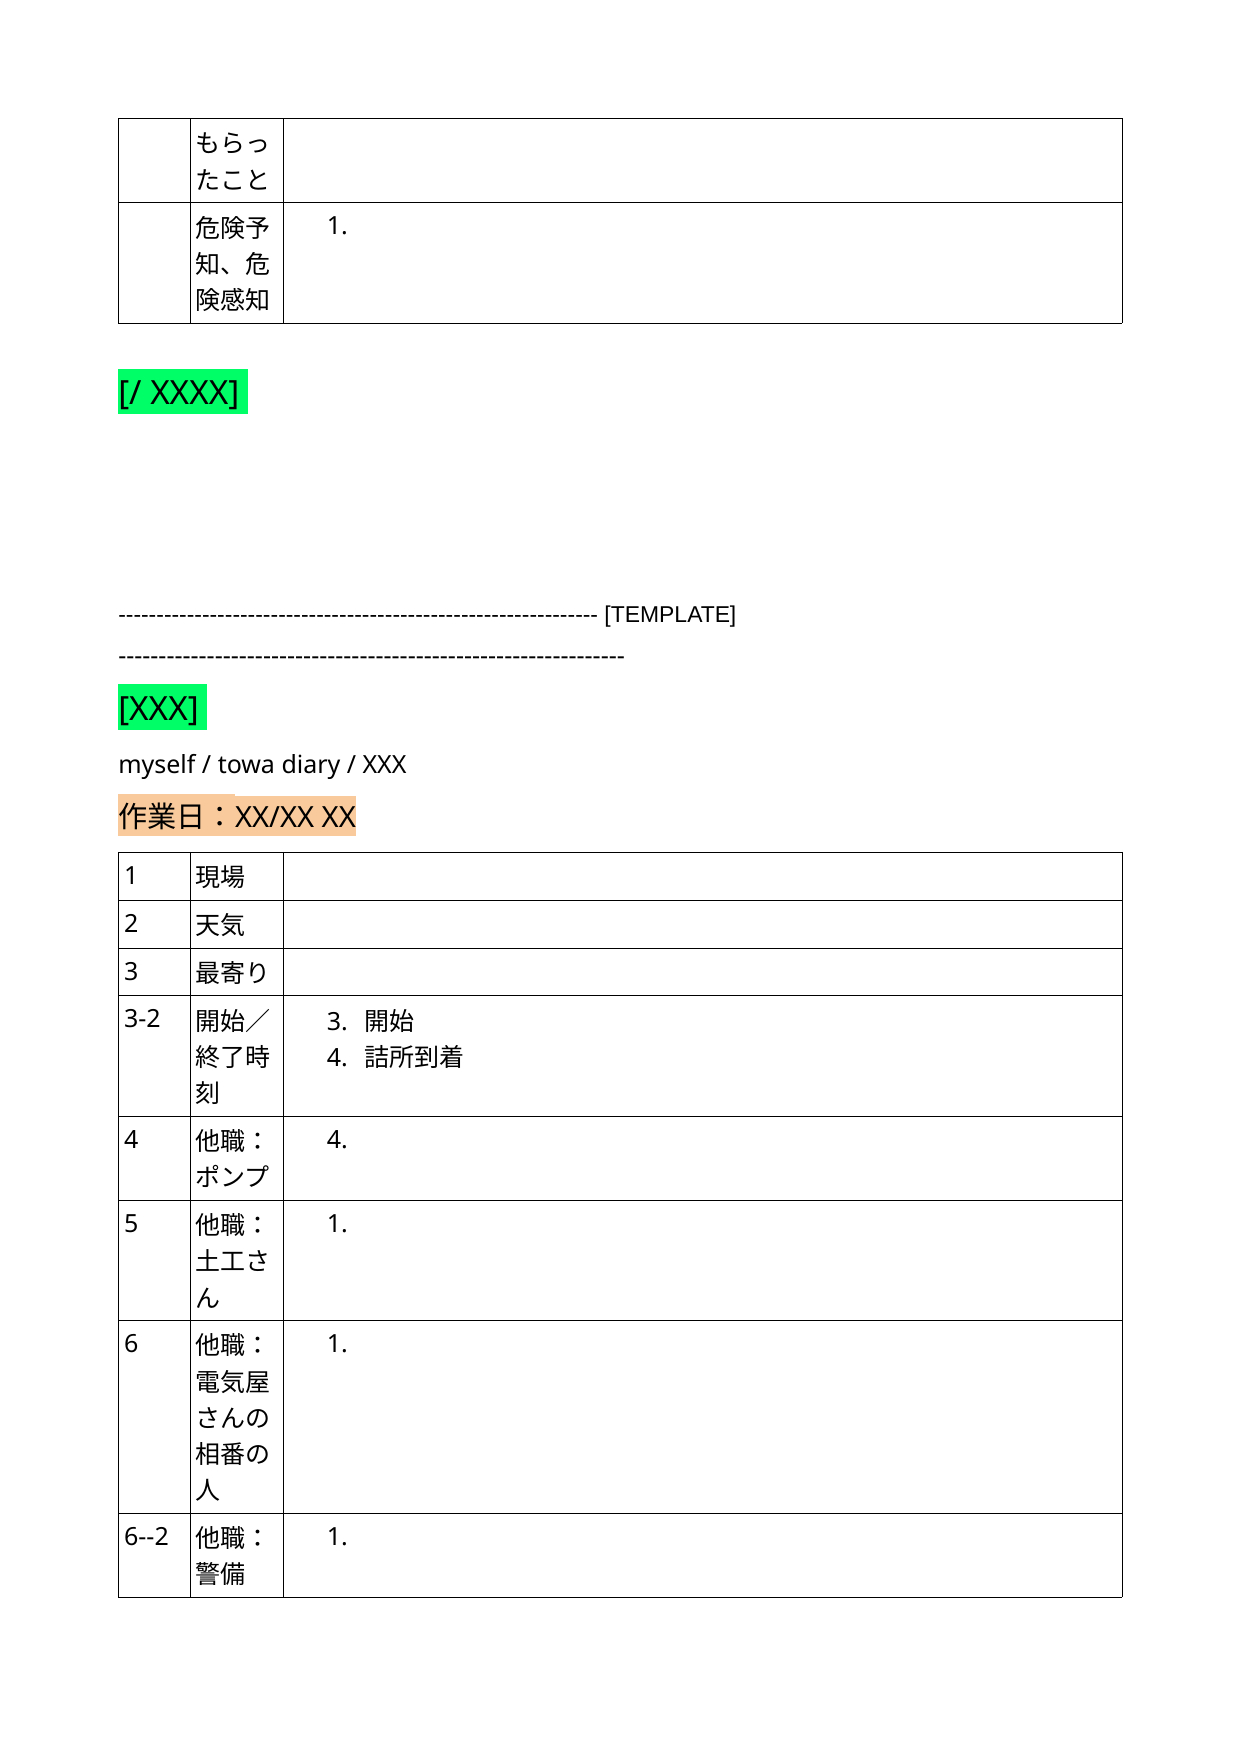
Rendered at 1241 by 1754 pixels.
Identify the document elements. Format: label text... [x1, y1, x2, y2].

table_cell 6--2 [119, 1514, 190, 1597]
table_cell [284, 949, 1122, 995]
table_cell 他職：ポンプ [191, 1117, 283, 1200]
table_cell 開始／終了時刻 [191, 996, 283, 1116]
table_cell 6 [119, 1321, 190, 1513]
text [XXX] [118, 684, 1122, 730]
table_cell 最寄り [191, 949, 283, 995]
text [/ XXXX] [118, 369, 1122, 414]
table_header 現場 [191, 853, 283, 900]
table_header [284, 853, 1122, 900]
table_cell 他職：土工さん [191, 1201, 283, 1320]
table_cell 5 [119, 1201, 190, 1320]
table_cell [284, 1321, 1122, 1513]
table_cell [284, 119, 1122, 202]
table_cell 危険予知、危険感知 [191, 203, 283, 322]
text --------------------------------------------------------------- [118, 637, 1122, 671]
table_cell [119, 119, 190, 202]
table_cell [284, 1514, 1122, 1597]
table_cell もらったこと [191, 119, 283, 202]
table_header 1 [119, 853, 190, 900]
table_cell 4 [119, 1117, 190, 1200]
table_cell 他職：警備 [191, 1514, 283, 1597]
table_cell 3 [119, 949, 190, 995]
table_cell 他職：電気屋さんの相番の人 [191, 1321, 283, 1513]
table_cell [284, 901, 1122, 947]
table_cell 開始 詰所到着 [284, 996, 1122, 1116]
text 作業日：XX/XX XX [118, 793, 1122, 836]
table_cell 2 [119, 901, 190, 947]
table_cell [284, 203, 1122, 322]
text --------------------------------------------------------------- [TEMPLATE] [118, 601, 1122, 627]
table_cell [284, 1201, 1122, 1320]
text myself / towa diary / XXX [118, 747, 1122, 781]
table_cell 天気 [191, 901, 283, 947]
table_cell 3-2 [119, 996, 190, 1116]
table_cell [119, 203, 190, 322]
table_cell [284, 1117, 1122, 1200]
